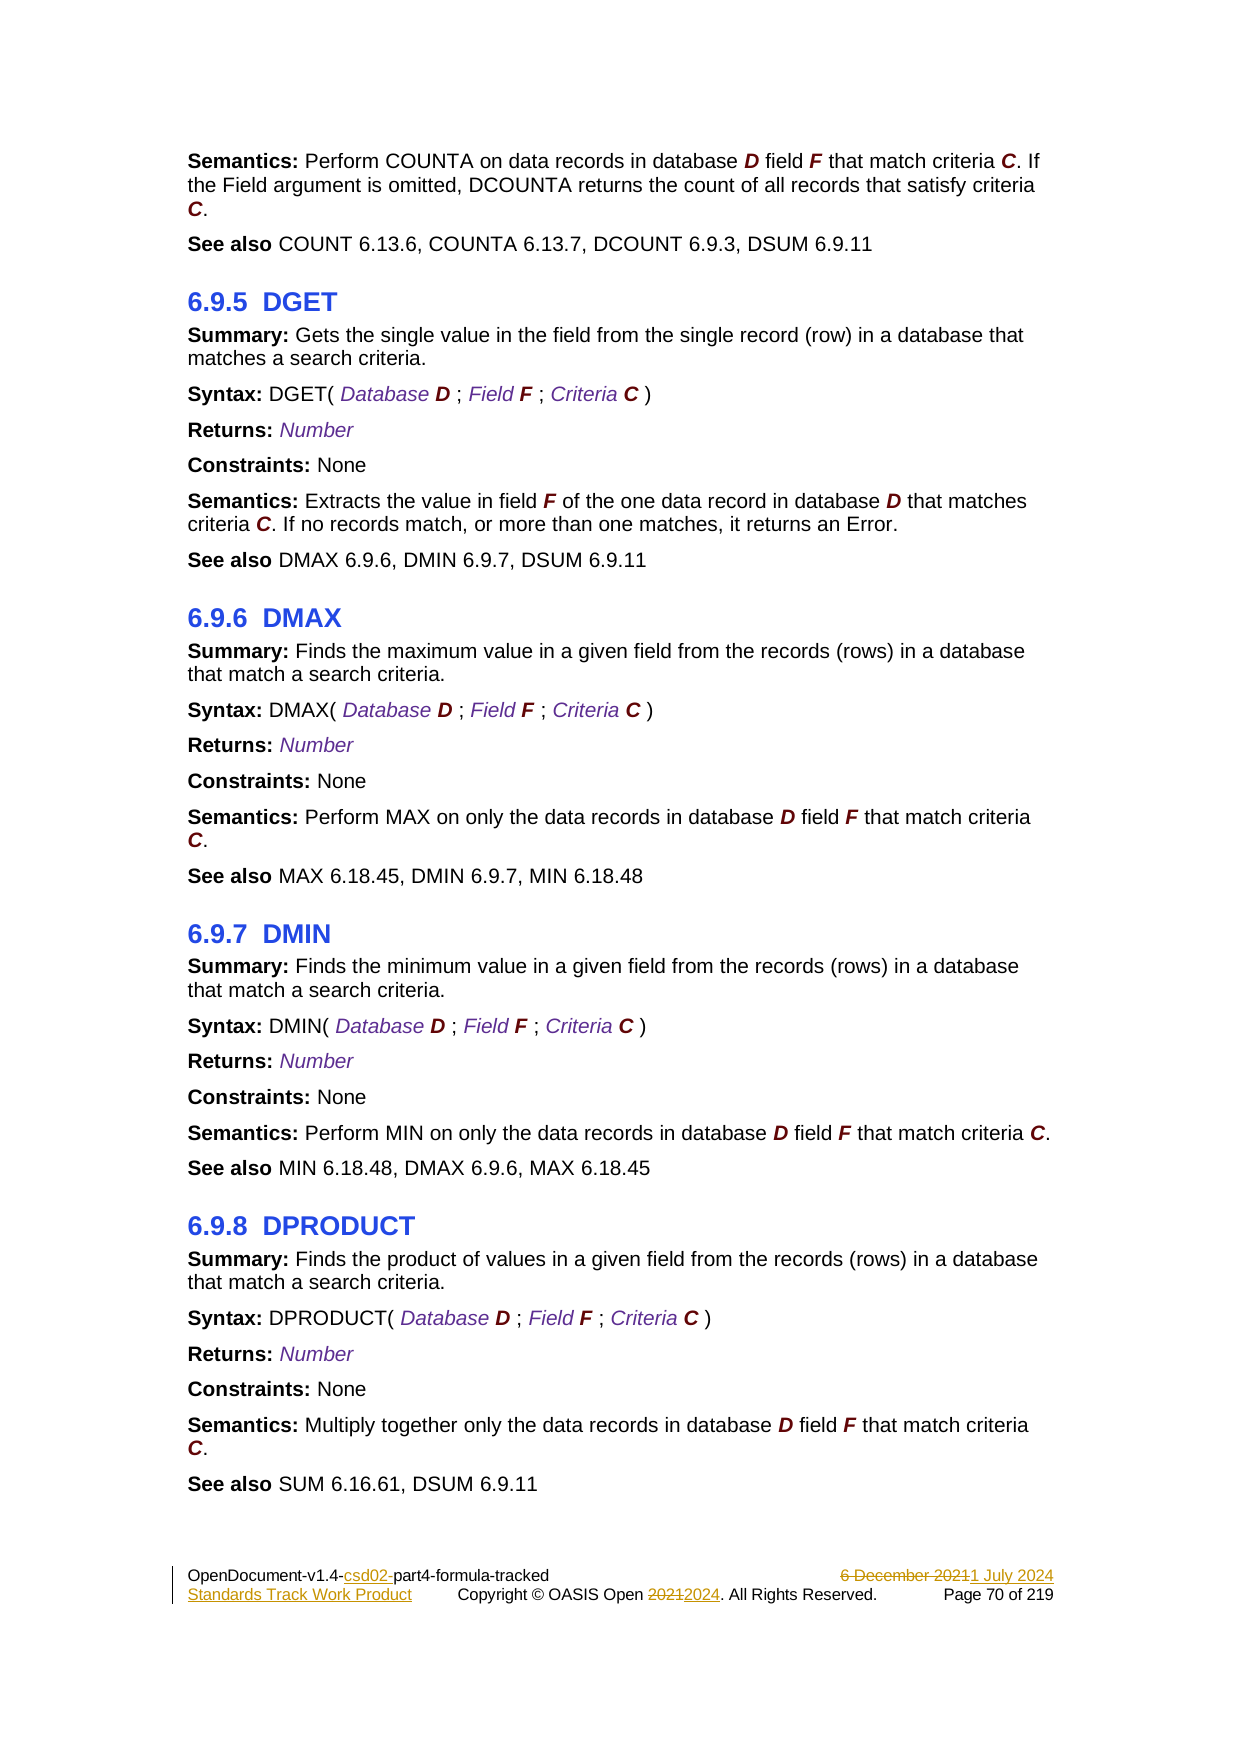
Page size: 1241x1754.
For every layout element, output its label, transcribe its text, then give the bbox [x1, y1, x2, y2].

subtitle DMAX [187, 603, 1053, 633]
text Syntax: DPRODUCT( Database D ; Field F ; Criteria C ) [187, 1306, 1053, 1330]
text Constraints: None [187, 1085, 1053, 1109]
subtitle DGET [187, 287, 1053, 317]
text Returns: Number [187, 1050, 1053, 1073]
text Semantics: Multiply together only the data records in database D field F that match criteria C. [187, 1413, 1053, 1460]
text Summary: Finds the maximum value in a given field from the records (rows) in a database that match a search criteria. [187, 639, 1053, 686]
text Syntax: DMAX( Database D ; Field F ; Criteria C ) [187, 698, 1053, 722]
text Constraints: None [187, 769, 1053, 793]
text Summary: Finds the product of values in a given field from the records (rows) in a database that match a search criteria. [187, 1247, 1053, 1294]
text Constraints: None [187, 1378, 1053, 1401]
text Syntax: DMIN( Database D ; Field F ; Criteria C ) [187, 1014, 1053, 1038]
text Semantics: Perform MIN on only the data records in database D field F that match criteria C. [187, 1121, 1053, 1144]
text Returns: Number [187, 418, 1053, 442]
subtitle DMIN [187, 919, 1053, 949]
text Summary: Finds the minimum value in a given field from the records (rows) in a database that match a search criteria. [187, 955, 1053, 1002]
text Semantics: Perform MAX on only the data records in database D field F that match criteria C. [187, 805, 1053, 852]
text See also MIN 6.18.48, DMAX 6.9.6, MAX 6.18.45 [187, 1157, 1053, 1180]
subtitle DPRODUCT [187, 1211, 1053, 1241]
text Constraints: None [187, 454, 1053, 477]
text Semantics: Perform COUNTA on data records in database D field F that match criteria C. If the Field argument is omitted, DCOUNTA returns the count of all records that satisfy criteria C. [187, 150, 1053, 221]
text Syntax: DGET( Database D ; Field F ; Criteria C ) [187, 382, 1053, 406]
text Returns: Number [187, 1342, 1053, 1366]
text Returns: Number [187, 734, 1053, 757]
text See also DMAX 6.9.6, DMIN 6.9.7, DSUM 6.9.11 [187, 548, 1053, 572]
text See also MAX 6.18.45, DMIN 6.9.7, MIN 6.18.48 [187, 864, 1053, 888]
text See also SUM 6.16.61, DSUM 6.9.11 [187, 1472, 1053, 1496]
text Summary: Gets the single value in the field from the single record (row) in a database that matches a search criteria. [187, 323, 1053, 370]
text Semantics: Extracts the value in field F of the one data record in database D that matches criteria C. If no records match, or more than one matches, it returns an Error. [187, 489, 1053, 536]
text See also COUNT 6.13.6, COUNTA 6.13.7, DCOUNT 6.9.3, DSUM 6.9.11 [187, 233, 1053, 256]
